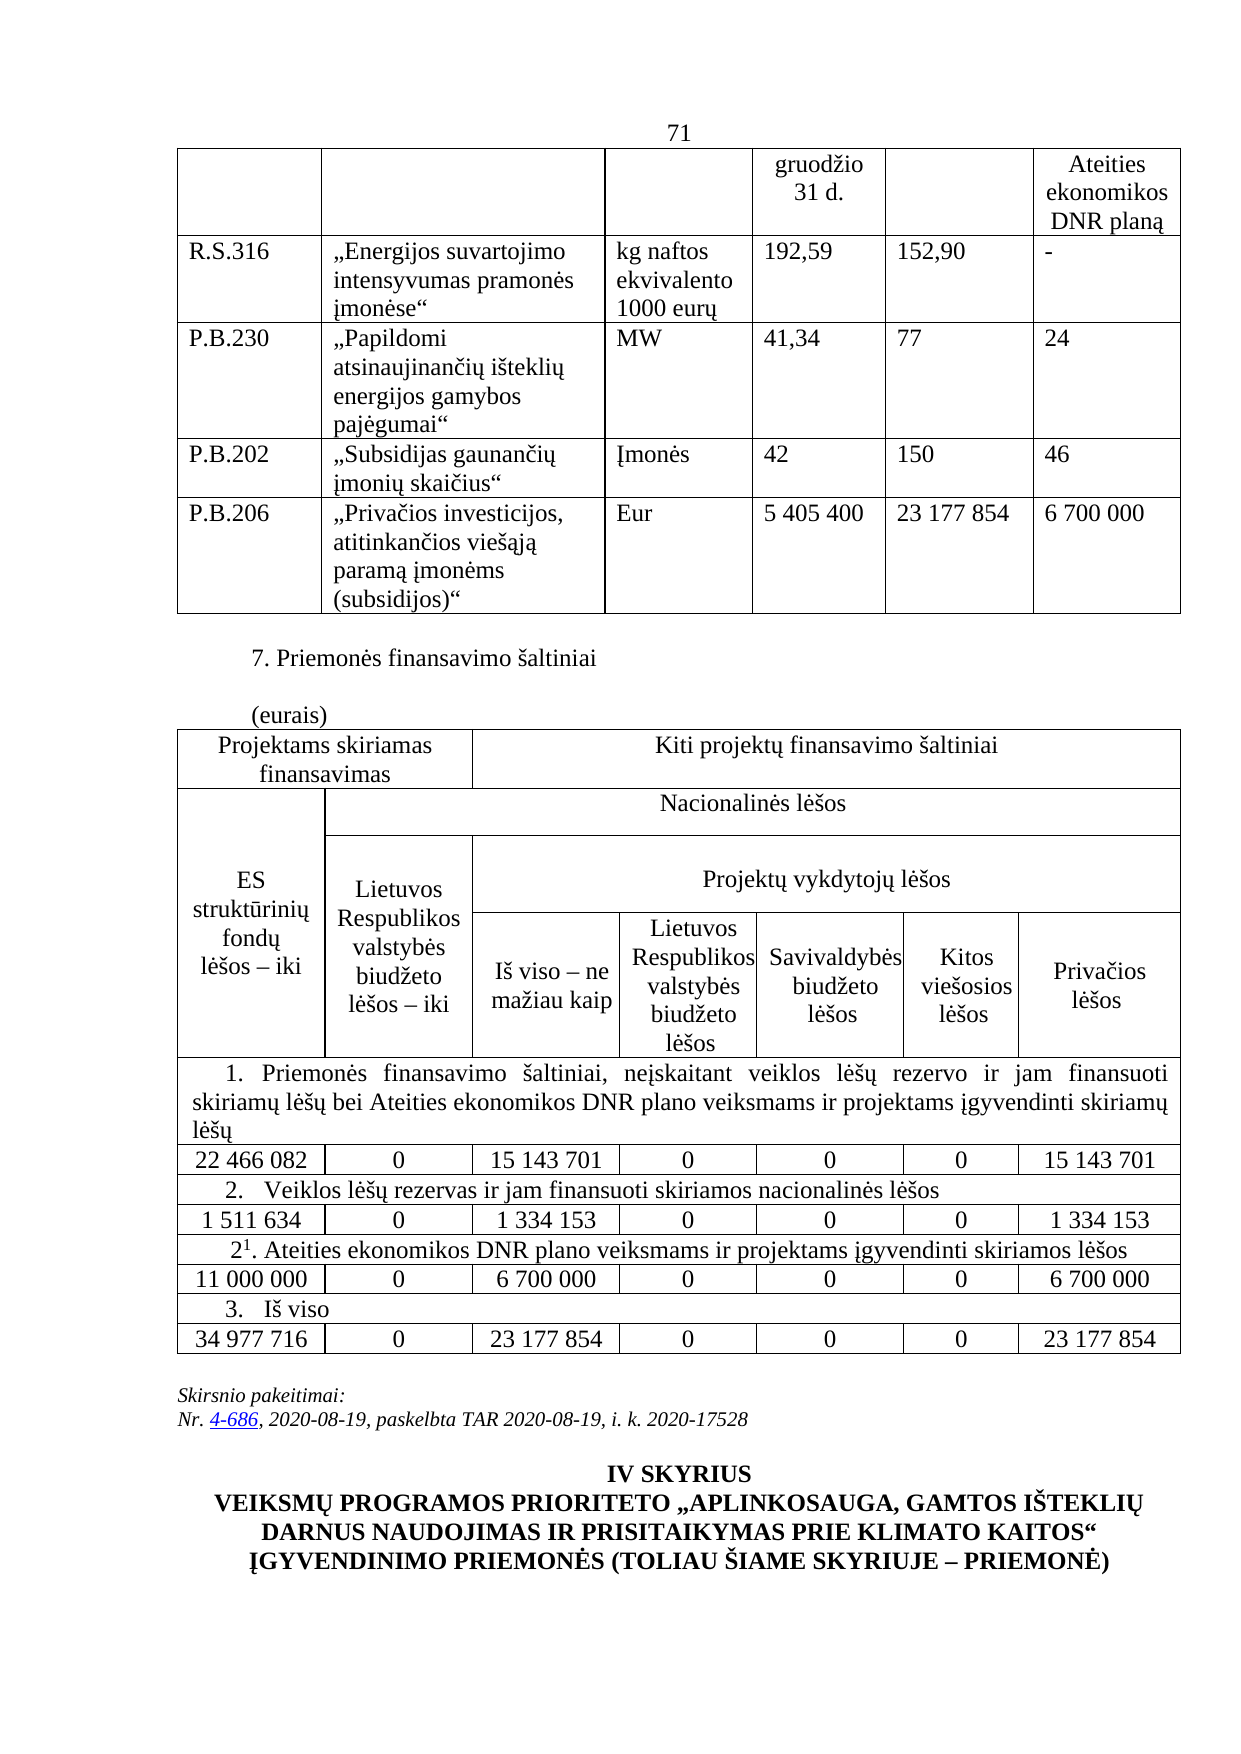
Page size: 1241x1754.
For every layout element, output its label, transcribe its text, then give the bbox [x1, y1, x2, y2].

table_cell 46 [1034, 439, 1180, 497]
table_cell 23 177 854 [473, 1324, 619, 1353]
table_cell P.B.206 [178, 498, 321, 613]
table_cell 23 177 854 [886, 498, 1033, 613]
table_cell Įmonės [606, 439, 752, 497]
table_cell „Papildomi atsinaujinančių išteklių energijos gamybos pajėgumai“ [322, 323, 604, 438]
table_header Projektams skiriamas finansavimas [178, 730, 472, 787]
table_cell P.B.230 [178, 323, 321, 438]
table_header Kiti projektų finansavimo šaltiniai [473, 730, 1180, 787]
table_cell 0 [904, 1145, 1018, 1174]
table_cell Lietuvos Respublikos valstybės biudžeto lėšos [620, 913, 756, 1057]
table_header [178, 149, 321, 235]
table_cell 77 [886, 323, 1033, 438]
table_cell 0 [757, 1145, 903, 1174]
table_cell 11 000 000 [178, 1265, 324, 1293]
table_cell kg naftos ekvivalento 1000 eurų [606, 236, 752, 322]
table_cell 0 [326, 1145, 472, 1174]
table_cell MW [606, 323, 752, 438]
table_cell 0 [757, 1265, 903, 1293]
table_cell „Privačios investicijos, atitinkančios viešąją paramą įmonėms (subsidijos)“ [322, 498, 604, 613]
table_cell 23 177 854 [1019, 1324, 1180, 1353]
table_cell 1 334 153 [1019, 1205, 1180, 1234]
table_cell 1 334 153 [473, 1205, 619, 1234]
table_cell Kitos viešosios lėšos [904, 913, 1018, 1057]
table_cell 41,34 [753, 323, 885, 438]
table_cell 0 [326, 1205, 472, 1234]
table_cell 15 143 701 [1019, 1145, 1180, 1174]
text IV SKYRIUS [177, 1459, 1181, 1488]
table_cell „Subsidijas gaunančių įmonių skaičius“ [322, 439, 604, 497]
table_header [322, 149, 604, 235]
table_cell 15 143 701 [473, 1145, 619, 1174]
table_cell 0 [904, 1324, 1018, 1353]
table_cell 6 700 000 [1019, 1265, 1180, 1293]
table_cell 6 700 000 [473, 1265, 619, 1293]
text Skirsnio pakeitimai: [177, 1383, 1181, 1407]
table_cell 3. Iš viso [178, 1294, 1180, 1323]
table_cell 0 [757, 1324, 903, 1353]
table_cell Privačios lėšos [1019, 913, 1180, 1057]
table_cell 34 977 716 [178, 1324, 324, 1353]
table_cell Savivaldybės biudžeto lėšos [757, 913, 903, 1057]
table_cell 150 [886, 439, 1033, 497]
table_header [606, 149, 752, 235]
table_header gruodžio 31 d. [753, 149, 885, 235]
table_cell 0 [620, 1145, 756, 1174]
table_cell - [1034, 236, 1180, 322]
table_cell 6 700 000 [1034, 498, 1180, 613]
table_cell ES struktūrinių fondų lėšos – iki [178, 789, 324, 1057]
table_cell 0 [326, 1265, 472, 1293]
text VEIKSMŲ PROGRAMOS PRIORITETO „APLINKOSAUGA, GAMTOS IŠTEKLIŲ DARNUS NAUDOJIMAS IR PRISITAIKYMAS PRIE KLIMATO KAITOS“ ĮGYVENDINIMO PRIEMONĖS (TOLIAU ŠIAME SKYRIUJE – PRIEMONĖ) [177, 1488, 1181, 1574]
table_cell 1. Priemonės finansavimo šaltiniai, neįskaitant veiklos lėšų rezervo ir jam finansuoti skiriamų lėšų bei Ateities ekonomikos DNR plano veiksmams ir projektams įgyvendinti skiriamų lėšų [178, 1058, 1180, 1144]
table_cell 42 [753, 439, 885, 497]
table_cell Eur [606, 498, 752, 613]
table_cell [886, 149, 1033, 235]
table_cell 0 [620, 1205, 756, 1234]
table_cell 21. Ateities ekonomikos DNR plano veiksmams ir projektams įgyvendinti skiriamos lėšos [178, 1235, 1180, 1263]
table_cell 22 466 082 [178, 1145, 324, 1174]
table_cell Lietuvos Respublikos valstybės biudžeto lėšos – iki [326, 836, 472, 1057]
table_cell 0 [757, 1205, 903, 1234]
table_cell 5 405 400 [753, 498, 885, 613]
table_cell Nacionalinės lėšos [326, 789, 1180, 835]
table_cell 0 [904, 1205, 1018, 1234]
table_cell Projektų vykdytojų lėšos [473, 836, 1180, 912]
table_cell P.B.202 [178, 439, 321, 497]
table_cell „Energijos suvartojimo intensyvumas pramonės įmonėse“ [322, 236, 604, 322]
text Nr. 4-686, 2020-08-19, paskelbta TAR 2020-08-19, i. k. 2020-17528 [177, 1407, 1181, 1431]
table_cell 0 [620, 1324, 756, 1353]
table_cell 0 [620, 1265, 756, 1293]
table_cell 0 [326, 1324, 472, 1353]
table_cell Iš viso – ne mažiau kaip [473, 913, 619, 1057]
table_cell 1 511 634 [178, 1205, 324, 1234]
text (eurais) [251, 671, 1181, 729]
table_cell 0 [904, 1265, 1018, 1293]
table_cell R.S.316 [178, 236, 321, 322]
text 7. Priemonės finansavimo šaltiniai [251, 643, 1181, 671]
table_cell 192,59 [753, 236, 885, 322]
table_cell Ateities ekonomikos DNR planą [1034, 149, 1180, 235]
table_cell 152,90 [886, 236, 1033, 322]
table_cell 24 [1034, 323, 1180, 438]
table_cell 2. Veiklos lėšų rezervas ir jam finansuoti skiriamos nacionalinės lėšos [178, 1175, 1180, 1204]
